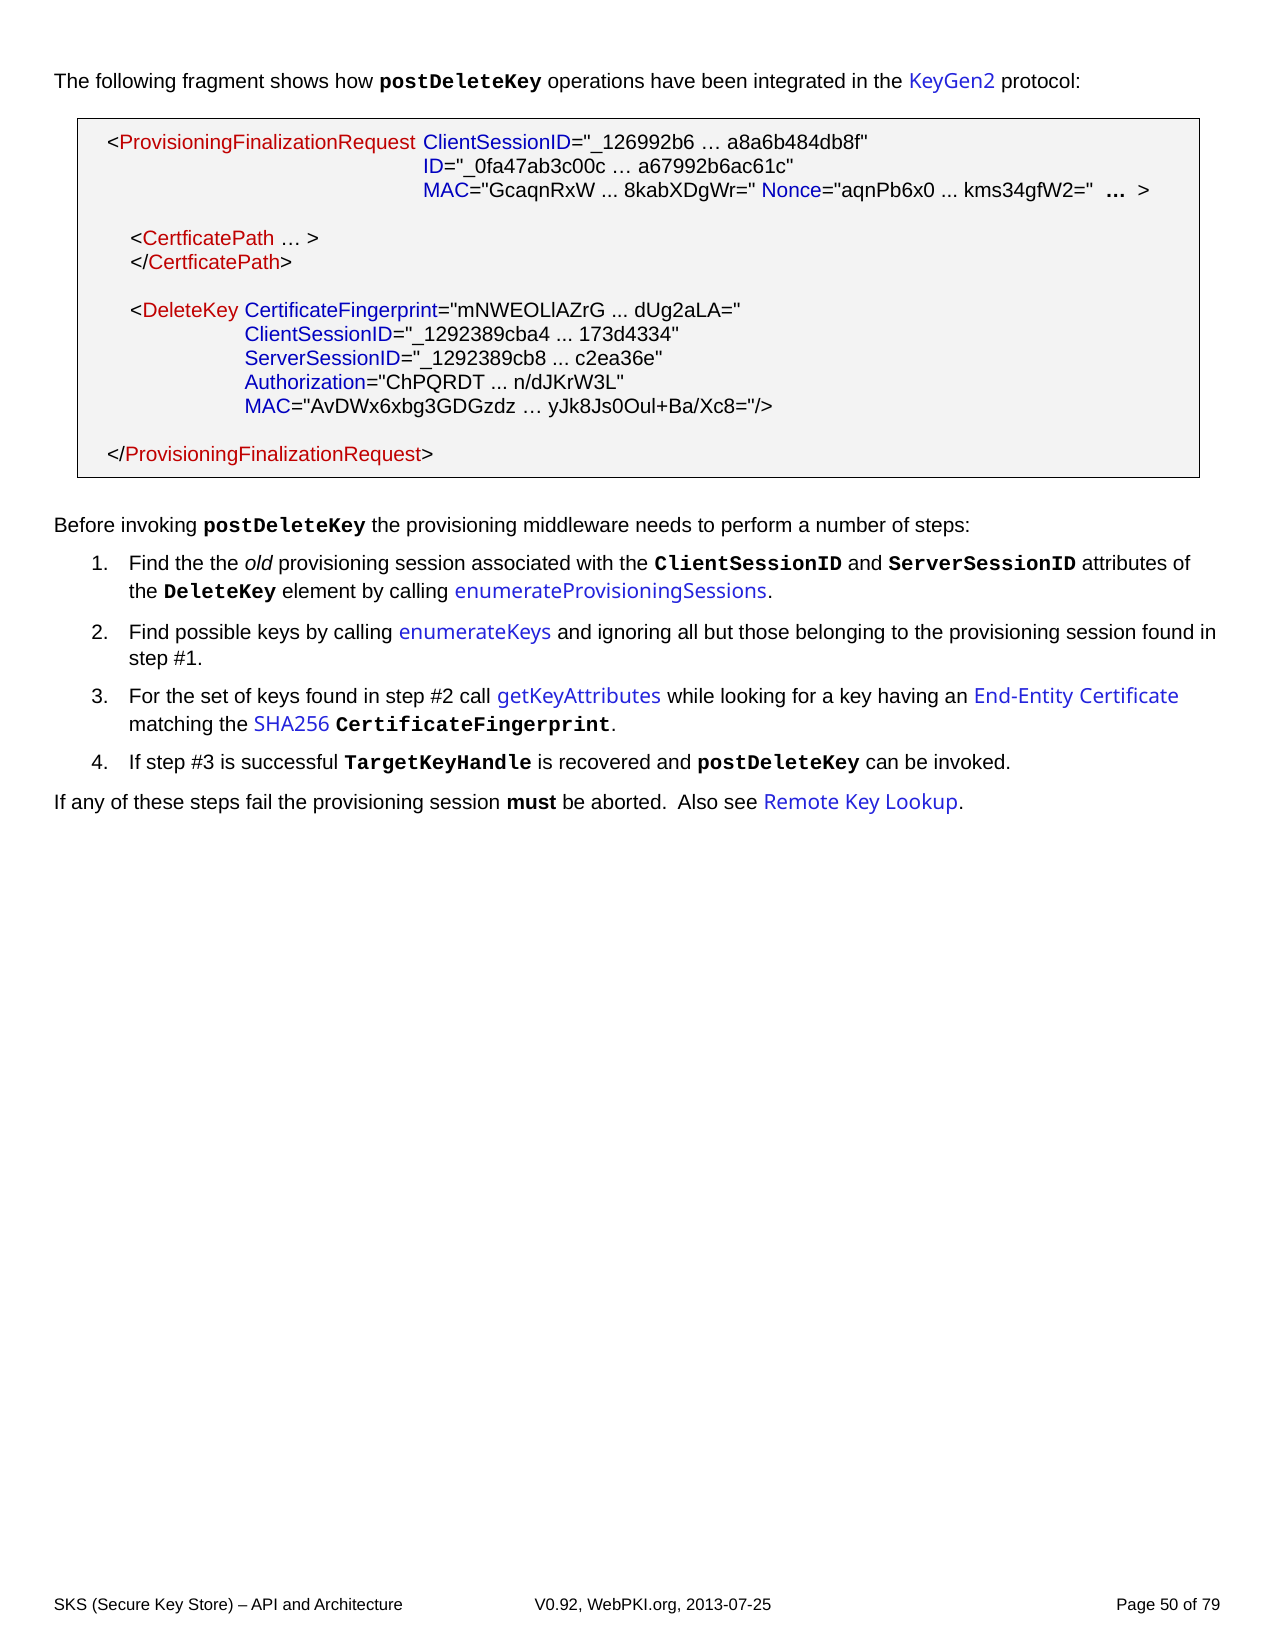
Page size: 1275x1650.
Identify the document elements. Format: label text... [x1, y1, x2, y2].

list For the set of keys found in step #2 call getKeyAttributes while looking for a key having an End-Entity Certificate matching the SHA256 CertificateFingerprint. [91, 681, 1221, 738]
list Find the the old provisioning session associated with the ClientSessionID and ServerSessionID attributes of the DeleteKey element by calling enumerateProvisioningSessions. [91, 551, 1221, 605]
text Before invoking postDeleteKey the provisioning middleware needs to perform a number of steps: [54, 513, 1221, 539]
table_header <ProvisioningFinalizationRequest ClientSessionID="_126992b6 … a8a6b484db8f" ID="_0fa47ab3c00c … a67992b6ac61c" MAC="GcaqnRxW ... 8kabXDgWr=" Nonce="aqnPb6x0 ... kms34gfW2=" … > <CertficatePath … > </CertficatePath> <DeleteKey CertificateFingerprint="mNWEOLlAZrG ... dUg2aLA=" ClientSessionID="_1292389cba4 ... 173d4334" ServerSessionID="_1292389cb8 ... c2ea36e" Authorization="ChPQRDT ... n/dJKrW3L" MAC="AvDWx6xbg3GDGzdz … yJk8Js0Oul+Ba/Xc8="/> </ProvisioningFinalizationRequest> [78, 119, 1199, 477]
list If step #3 is successful TargetKeyHandle is recovered and postDeleteKey can be invoked. [91, 750, 1221, 776]
list Find possible keys by calling enumerateKeys and ignoring all but those belonging to the provisioning session found in step #1. [91, 617, 1221, 669]
text If any of these steps fail the provisioning session must be aborted. Also see Remote Key Lookup. [54, 787, 1221, 816]
text The following fragment shows how postDeleteKey operations have been integrated in the KeyGen2 protocol: [54, 66, 1221, 118]
